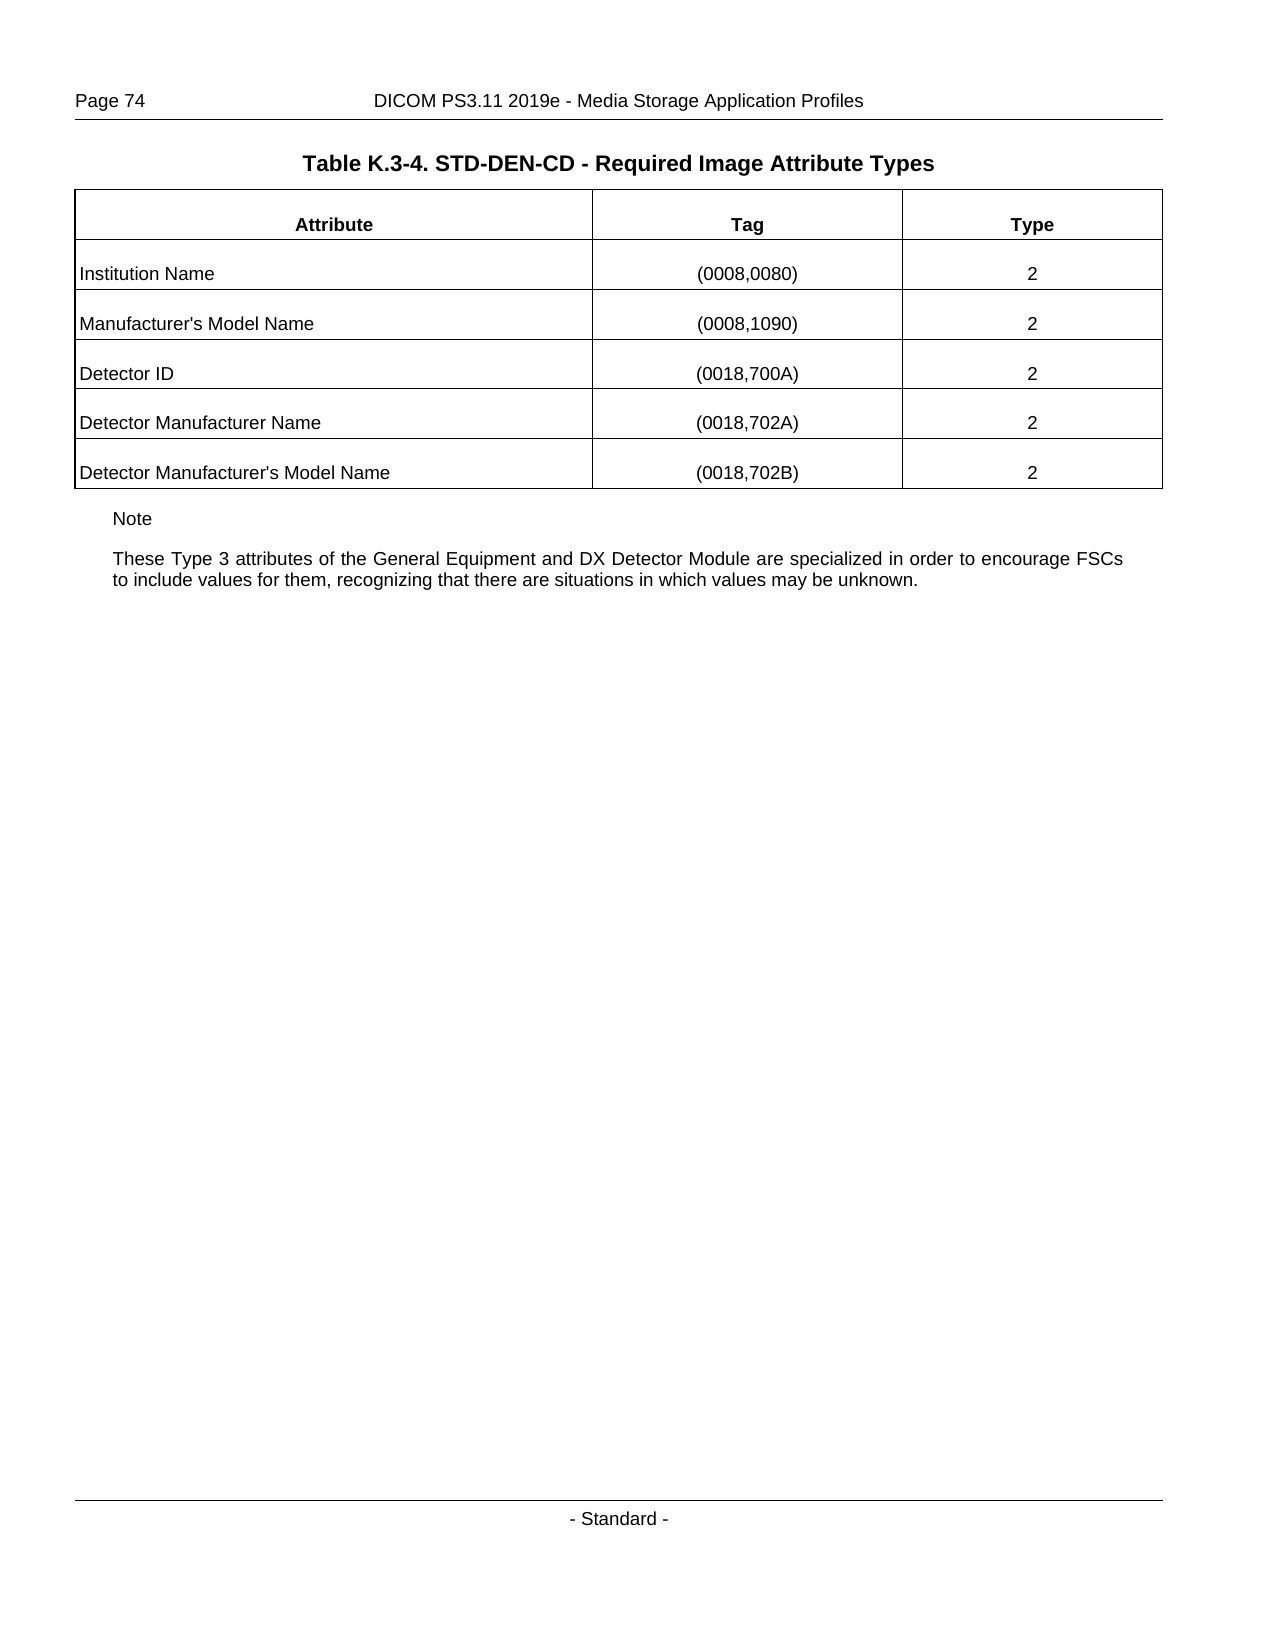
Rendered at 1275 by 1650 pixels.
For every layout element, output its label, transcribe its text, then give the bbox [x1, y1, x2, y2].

table_cell (0008,1090) [593, 290, 902, 338]
table_header Attribute [76, 190, 592, 239]
table_cell Institution Name [76, 240, 592, 289]
table_cell (0018,700A) [593, 340, 902, 388]
text Table K.3-4. STD-DEN-CD - Required Image Attribute Types [75, 150, 1162, 176]
table_cell (0018,702B) [593, 439, 902, 487]
table_cell (0018,702A) [593, 389, 902, 438]
text These Type 3 attributes of the General Equipment and DX Detector Module are specialized in order to encourage FSCs to include values for them, recognizing that there are situations in which values may be unknown. [112, 548, 1125, 591]
table_cell 2 [903, 439, 1162, 487]
table_cell 2 [903, 290, 1162, 338]
text Note [112, 507, 1125, 529]
table_cell Manufacturer's Model Name [76, 290, 592, 338]
table_cell Detector Manufacturer's Model Name [76, 439, 592, 487]
table_cell Detector ID [76, 340, 592, 388]
table_cell (0008,0080) [593, 240, 902, 289]
table_cell Detector Manufacturer Name [76, 389, 592, 438]
table_cell 2 [903, 240, 1162, 289]
table_header Tag [593, 190, 902, 239]
table_cell 2 [903, 389, 1162, 438]
table_header Type [903, 190, 1162, 239]
table_cell 2 [903, 340, 1162, 388]
